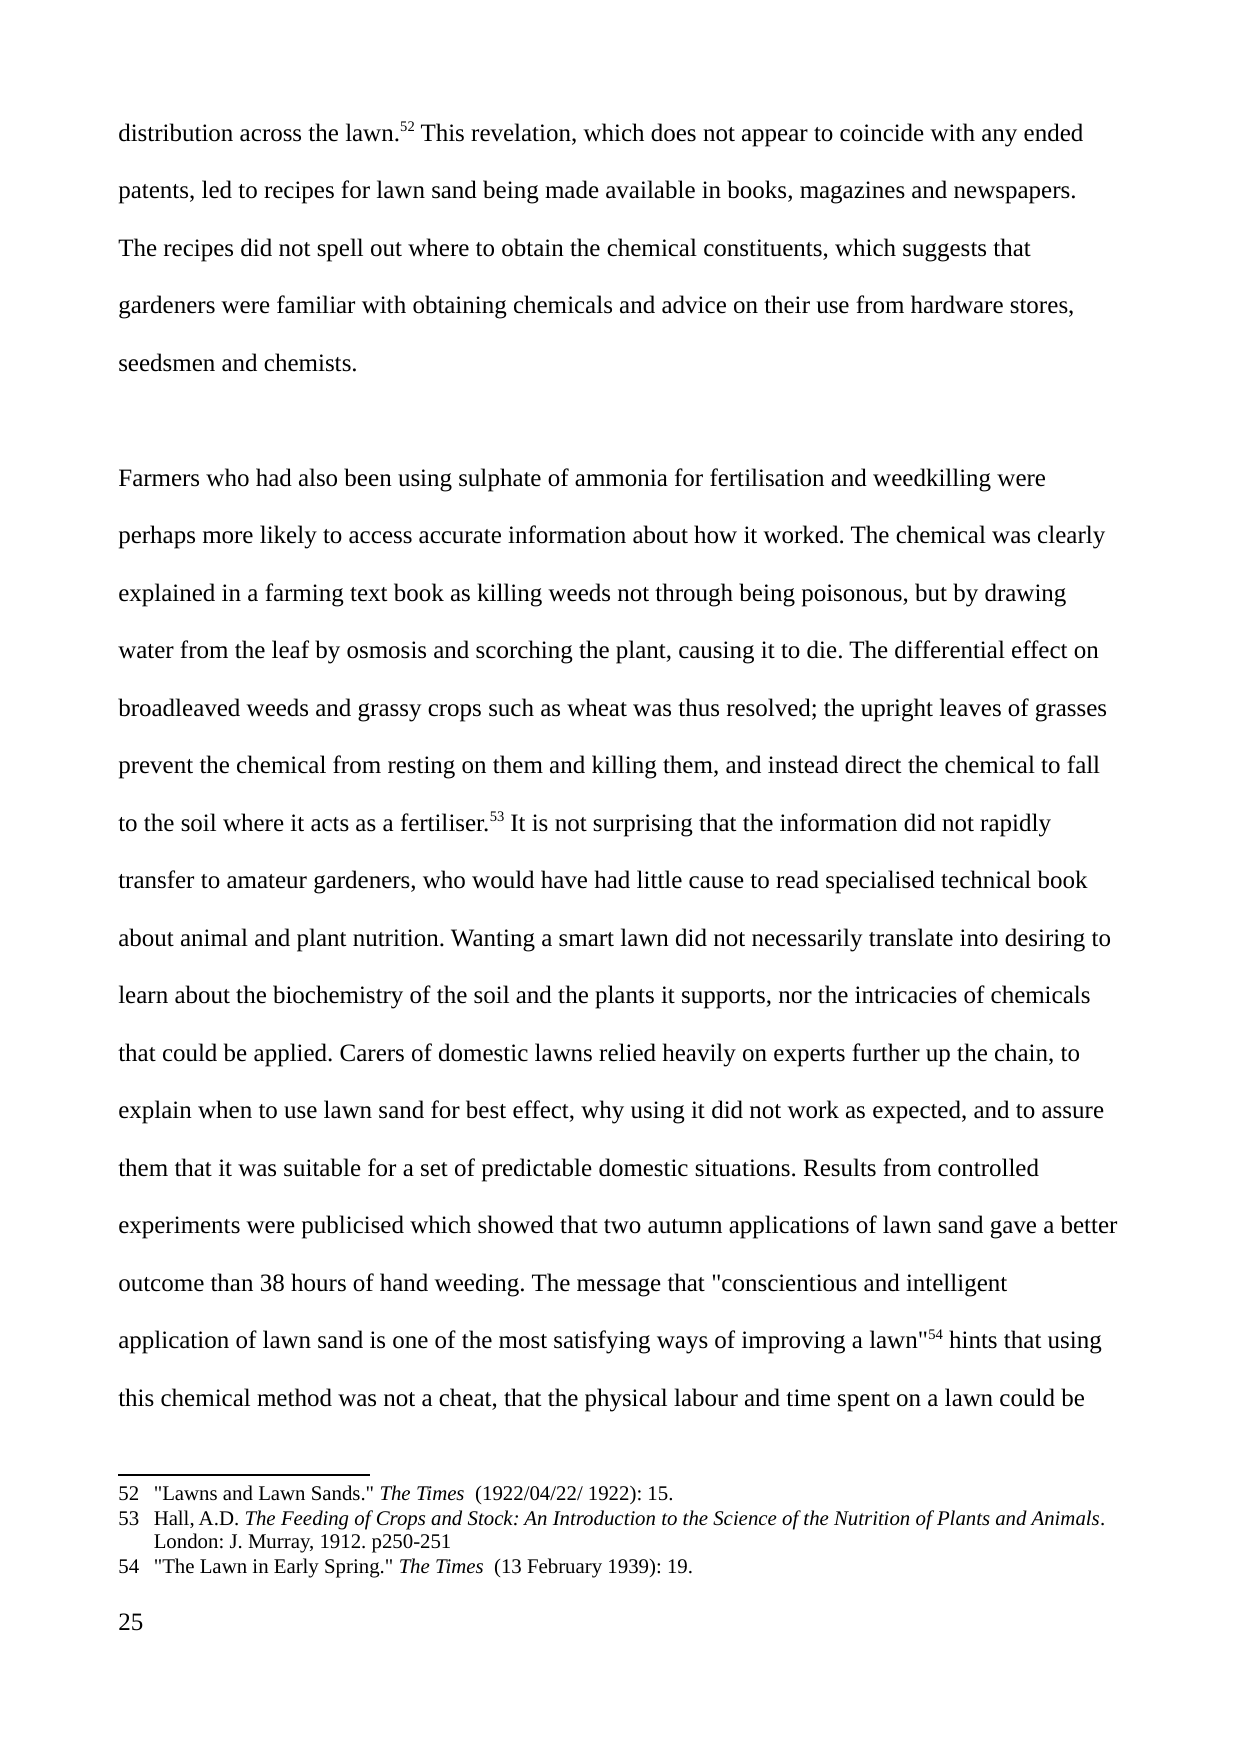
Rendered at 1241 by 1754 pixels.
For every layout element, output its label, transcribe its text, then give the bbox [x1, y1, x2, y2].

text "The Lawn in Early Spring." The Times (13 February 1939): 19. [118, 1553, 1122, 1578]
text Hall, A.D. The Feeding of Crops and Stock: An Introduction to the Science of the Nutrition of Plants and Animals. London: J. Murray, 1912. p250-251 [118, 1505, 1122, 1553]
text "Lawns and Lawn Sands." The Times (1922/04/22/ 1922): 15. [118, 1481, 1122, 1505]
text Farmers who had also been using sulphate of ammonia for fertilisation and weedkilling were perhaps more likely to access accurate information about how it worked. The chemical was clearly explained in a farming text book as killing weeds not through being poisonous, but by drawing water from the leaf by osmosis and scorching the plant, causing it to die. The differential effect on broadleaved weeds and grassy crops such as wheat was thus resolved; the upright leaves of grasses prevent the chemical from resting on them and killing them, and instead direct the chemical to fall to the soil where it acts as a fertiliser. It is not surprising that the information did not rapidly transfer to amateur gardeners, who would have had little cause to read specialised technical book about animal and plant nutrition. Wanting a smart lawn did not necessarily translate into desiring to learn about the biochemistry of the soil and the plants it supports, nor the intricacies of chemicals that could be applied. Carers of domestic lawns relied heavily on experts further up the chain, to explain when to use lawn sand for best effect, why using it did not work as expected, and to assure them that it was suitable for a set of predictable domestic situations. Results from controlled experiments were publicised which showed that two autumn applications of lawn sand gave a better outcome than 38 hours of hand weeding. The message that "conscientious and intelligent application of lawn sand is one of the most satisfying ways of improving a lawn" hints that using this chemical method was not a cheat, that the physical labour and time spent on a lawn could be [118, 463, 1122, 1412]
text distribution across the lawn. This revelation, which does not appear to coincide with any ended patents, led to recipes for lawn sand being made available in books, magazines and newspapers. The recipes did not spell out where to obtain the chemical constituents, which suggests that gardeners were familiar with obtaining chemicals and advice on their use from hardware stores, seedsmen and chemists. [118, 118, 1122, 377]
